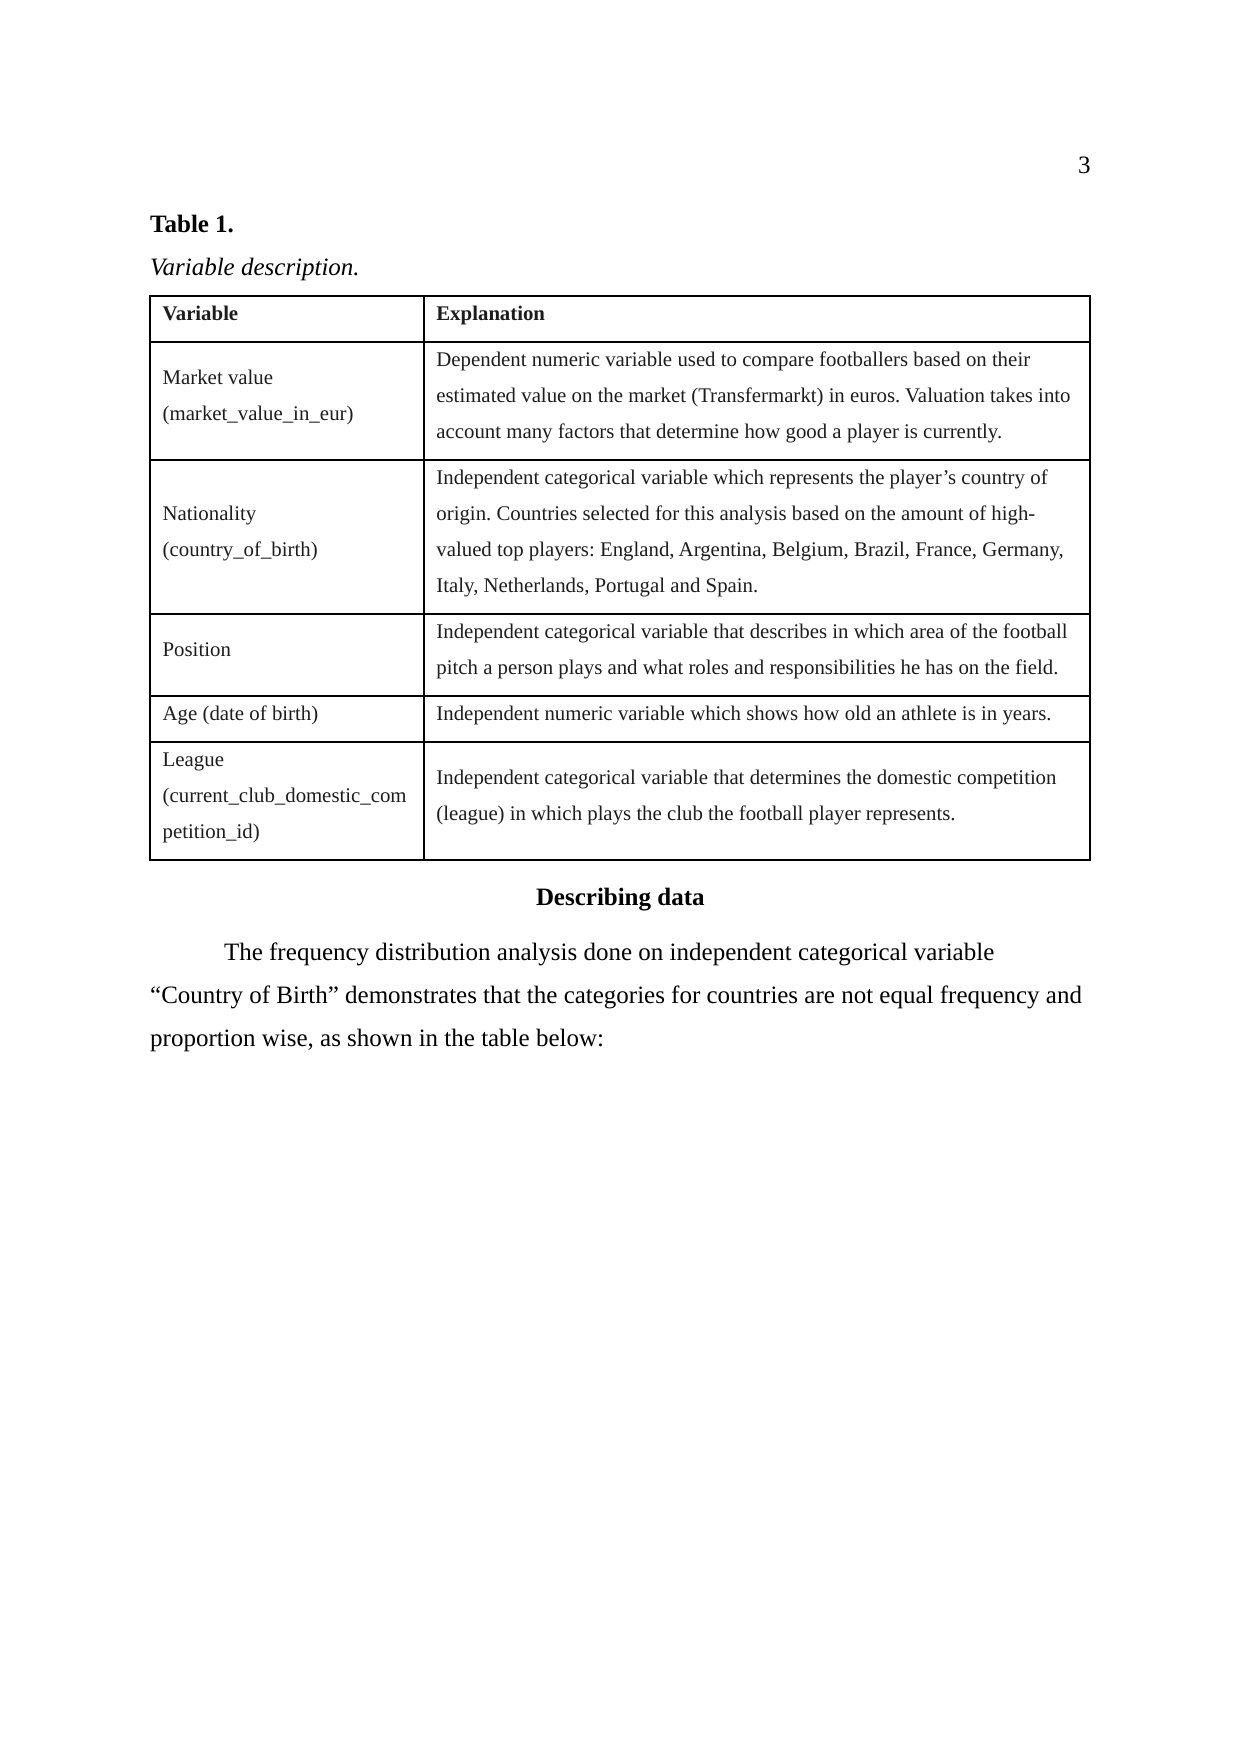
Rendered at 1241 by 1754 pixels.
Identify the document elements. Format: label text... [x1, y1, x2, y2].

text Table 1. [150, 209, 1090, 238]
table_cell Independent categorical variable which represents the player’s country of origin. Countries selected for this analysis based on the amount of high-valued top players: England, Argentina, Belgium, Brazil, France, Germany, Italy, Netherlands, Portugal and Spain. [425, 461, 1089, 613]
table_cell League (current_club_domestic_competition_id) [151, 743, 423, 859]
table_cell Dependent numeric variable used to compare footballers based on their estimated value on the market (Transfermarkt) in euros. Valuation takes into account many factors that determine how good a player is currently. [425, 343, 1089, 459]
table_cell Independent categorical variable that describes in which area of the football pitch a person plays and what roles and responsibilities he has on the field. [425, 615, 1089, 695]
table_header Variable [151, 297, 423, 341]
table_header Explanation [425, 297, 1089, 341]
subtitle Describing data [150, 882, 1090, 910]
table_cell Market value (market_value_in_eur) [151, 343, 423, 459]
table_cell Age (date of birth) [151, 697, 423, 741]
table_cell Independent numeric variable which shows how old an athlete is in years. [425, 697, 1089, 741]
table_cell Independent categorical variable that determines the domestic competition (league) in which plays the club the football player represents. [425, 743, 1089, 859]
table_cell Position [151, 615, 423, 695]
table_cell Nationality (country_of_birth) [151, 461, 423, 613]
text The frequency distribution analysis done on independent categorical variable “Country of Birth” demonstrates that the categories for countries are not equal frequency and proportion wise, as shown in the table below: [150, 937, 1090, 1052]
text Variable description. [150, 252, 1090, 281]
